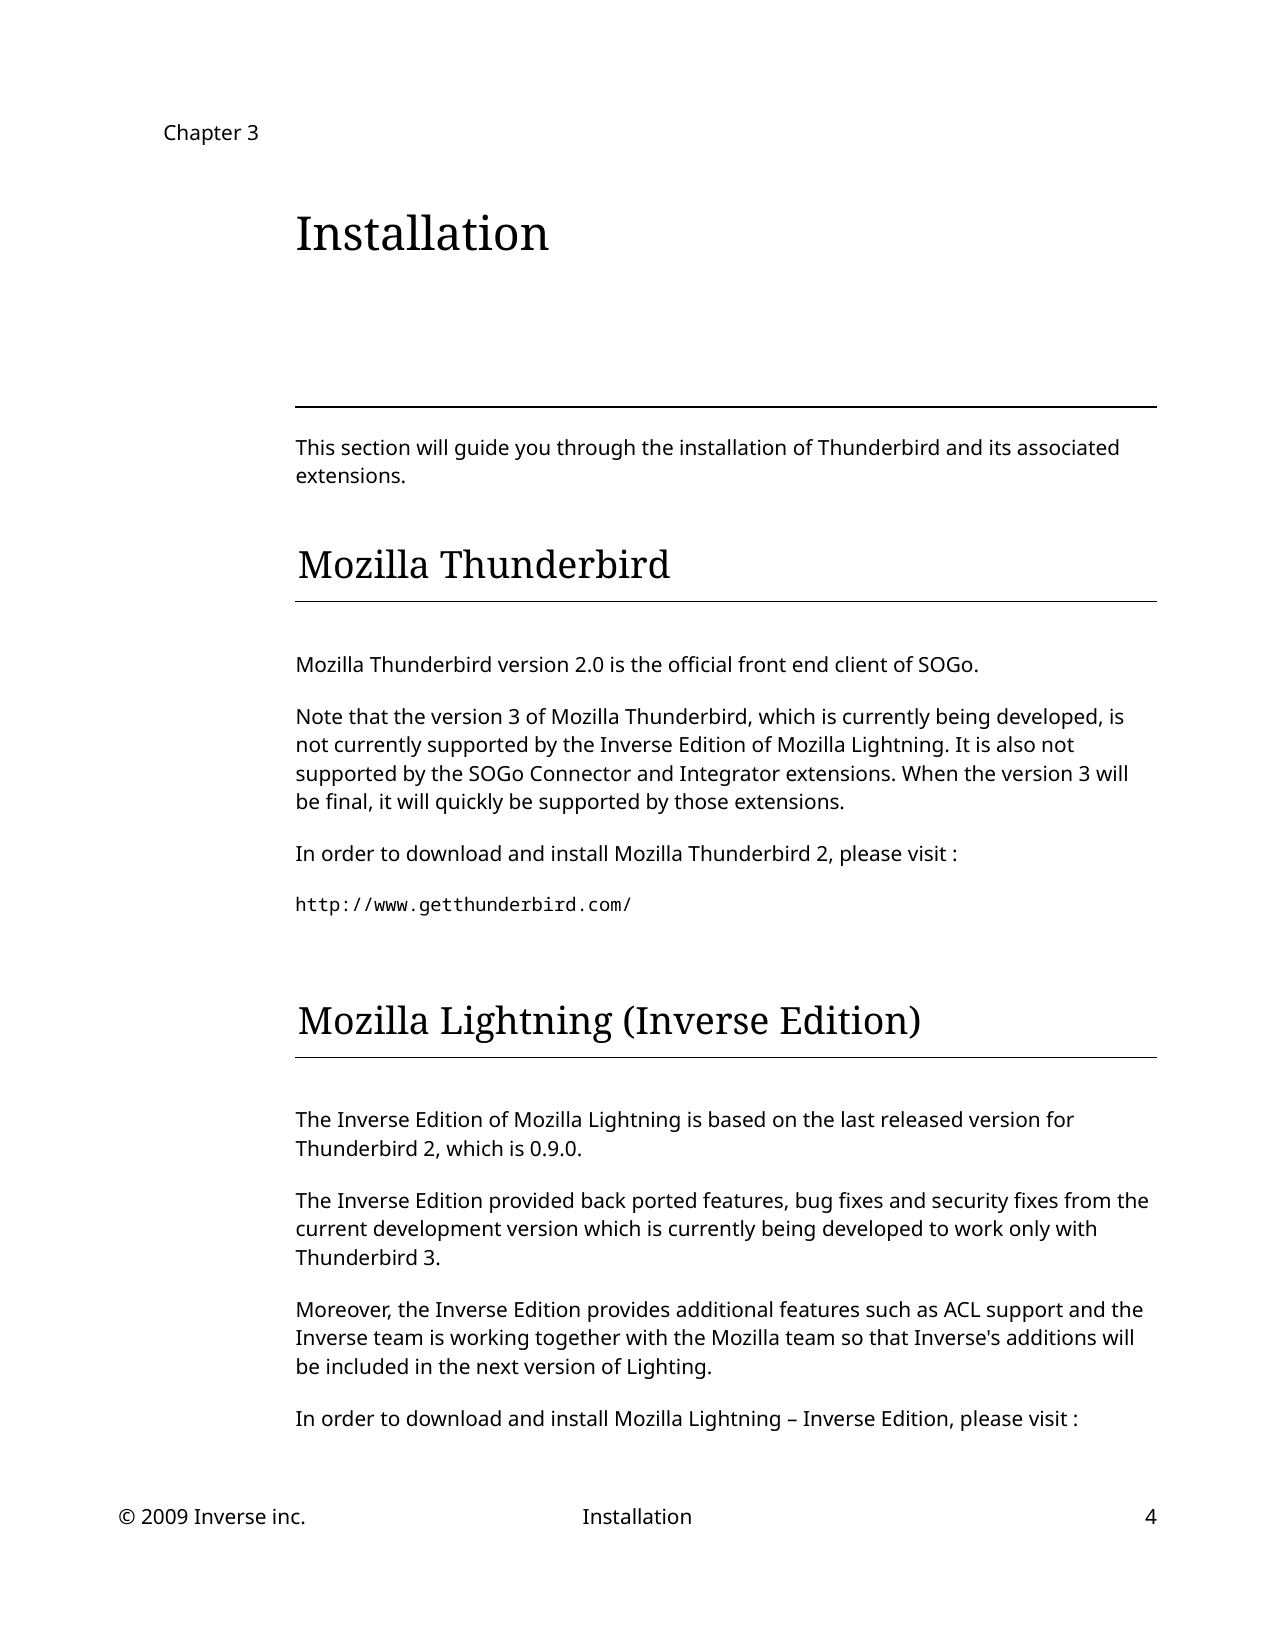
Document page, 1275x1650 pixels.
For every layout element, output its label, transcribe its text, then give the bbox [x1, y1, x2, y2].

text Mozilla Thunderbird version 2.0 is the official front end client of SOGo. [295, 650, 1157, 678]
text http://www.getthunderbird.com/ [295, 892, 1157, 917]
subtitle Mozilla Thunderbird [295, 538, 1157, 601]
subtitle Installation [295, 201, 1157, 406]
text Note that the version 3 of Mozilla Thunderbird, which is currently being developed, is not currently supported by the Inverse Edition of Mozilla Lightning. It is also not supported by the SOGo Connector and Integrator extensions. When the version 3 will be final, it will quickly be supported by those extensions. [295, 702, 1157, 816]
text In order to download and install Mozilla Thunderbird 2, please visit : [295, 839, 1157, 868]
text This section will guide you through the installation of Thunderbird and its associated extensions. [295, 433, 1157, 490]
text In order to download and install Mozilla Lightning – Inverse Edition, please visit : [295, 1404, 1157, 1432]
text The Inverse Edition of Mozilla Lightning is based on the last released version for Thunderbird 2, which is 0.9.0. [295, 1106, 1157, 1162]
text The Inverse Edition provided back ported features, bug fixes and security fixes from the current development version which is currently being developed to work only with Thunderbird 3. [295, 1186, 1157, 1271]
text Moreover, the Inverse Edition provides additional features such as ACL support and the Inverse team is working together with the Mozilla team so that Inverse's additions will be included in the next version of Lighting. [295, 1295, 1157, 1380]
subtitle Mozilla Lightning (Inverse Edition) [295, 994, 1157, 1057]
